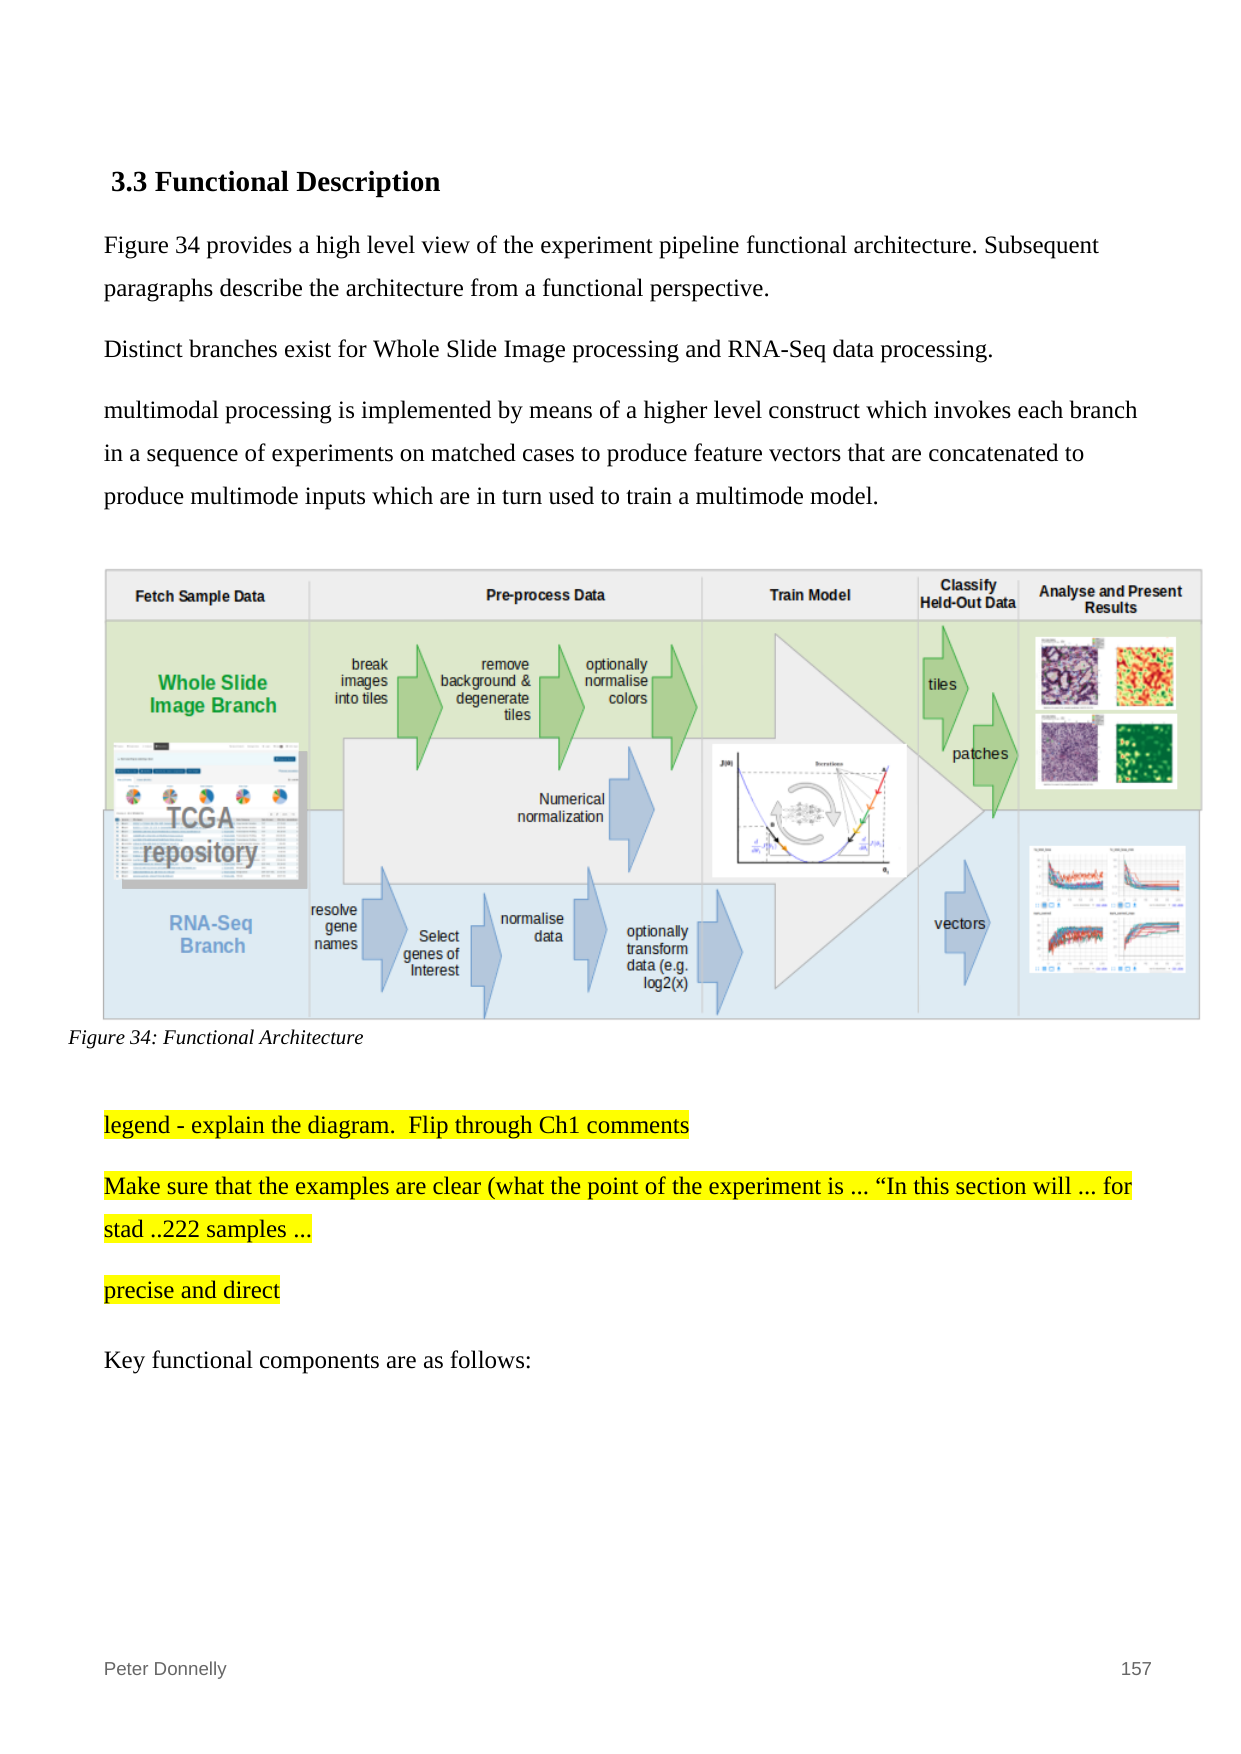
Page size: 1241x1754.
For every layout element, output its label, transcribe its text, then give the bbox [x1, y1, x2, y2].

text legend - explain the diagram. Flip through Ch1 comments [103, 1110, 1146, 1139]
text Figure 34 provides a high level view of the experiment pipeline functional architecture. Subsequent paragraphs describe the architecture from a functional perspective. [103, 230, 1146, 302]
picture [91, 559, 1217, 1026]
text ­ [103, 542, 1146, 559]
text Key functional components are as follows: [103, 1345, 1146, 1373]
text ­ [68, 560, 91, 572]
subtitle Functional Description [103, 164, 1146, 198]
text ­ [103, 1049, 1146, 1078]
text ­ [1217, 560, 1240, 572]
text multimodal processing is implemented by means of a higher level construct which invokes each branch in a sequence of experiments on matched cases to produce feature vectors that are concatenated to produce multimode inputs which are in turn used to train a multimode model. [103, 395, 1146, 510]
text Make sure that the examples are clear (what the point of the experiment is ... “In this section will ... for stad ..222 samples ... [103, 1171, 1146, 1243]
text Distinct branches exist for Whole Slide Image processing and RNA-Seq data processing. [103, 334, 1146, 363]
text Figure 34: Functional Architecture [68, 1026, 1240, 1049]
text precise and direct [103, 1275, 1146, 1304]
